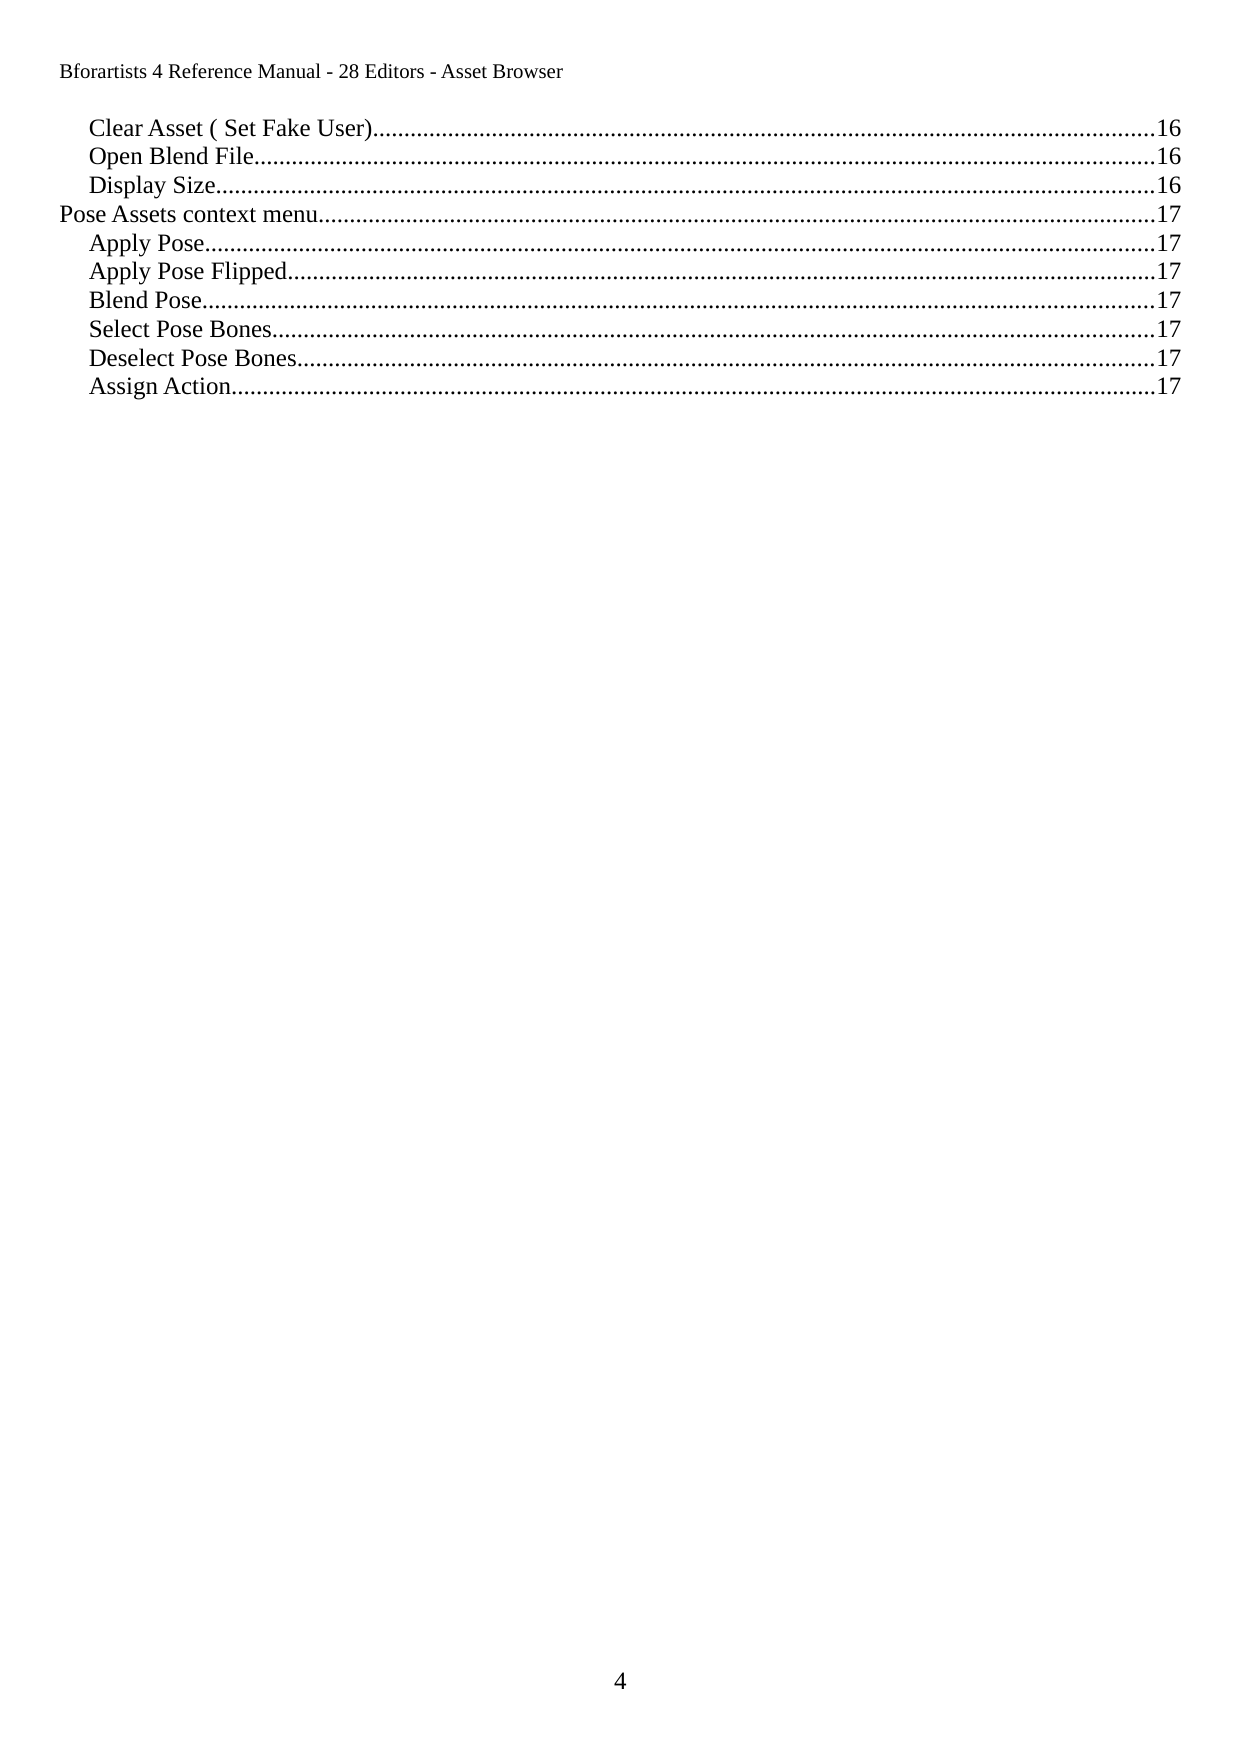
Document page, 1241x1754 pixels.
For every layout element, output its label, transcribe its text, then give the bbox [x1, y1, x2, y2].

text Pose Assets context menu 17 [59, 199, 1181, 228]
text Clear Asset ( Set Fake User) 16 [88, 113, 1181, 141]
text Blend Pose 17 [88, 285, 1181, 314]
text Apply Pose Flipped 17 [88, 256, 1181, 285]
text Display Size 16 [88, 170, 1181, 199]
text Deselect Pose Bones 17 [88, 343, 1181, 371]
text Apply Pose 17 [88, 228, 1181, 256]
text Assign Action 17 [88, 371, 1181, 400]
text Select Pose Bones 17 [88, 314, 1181, 343]
text Open Blend File 16 [88, 141, 1181, 170]
